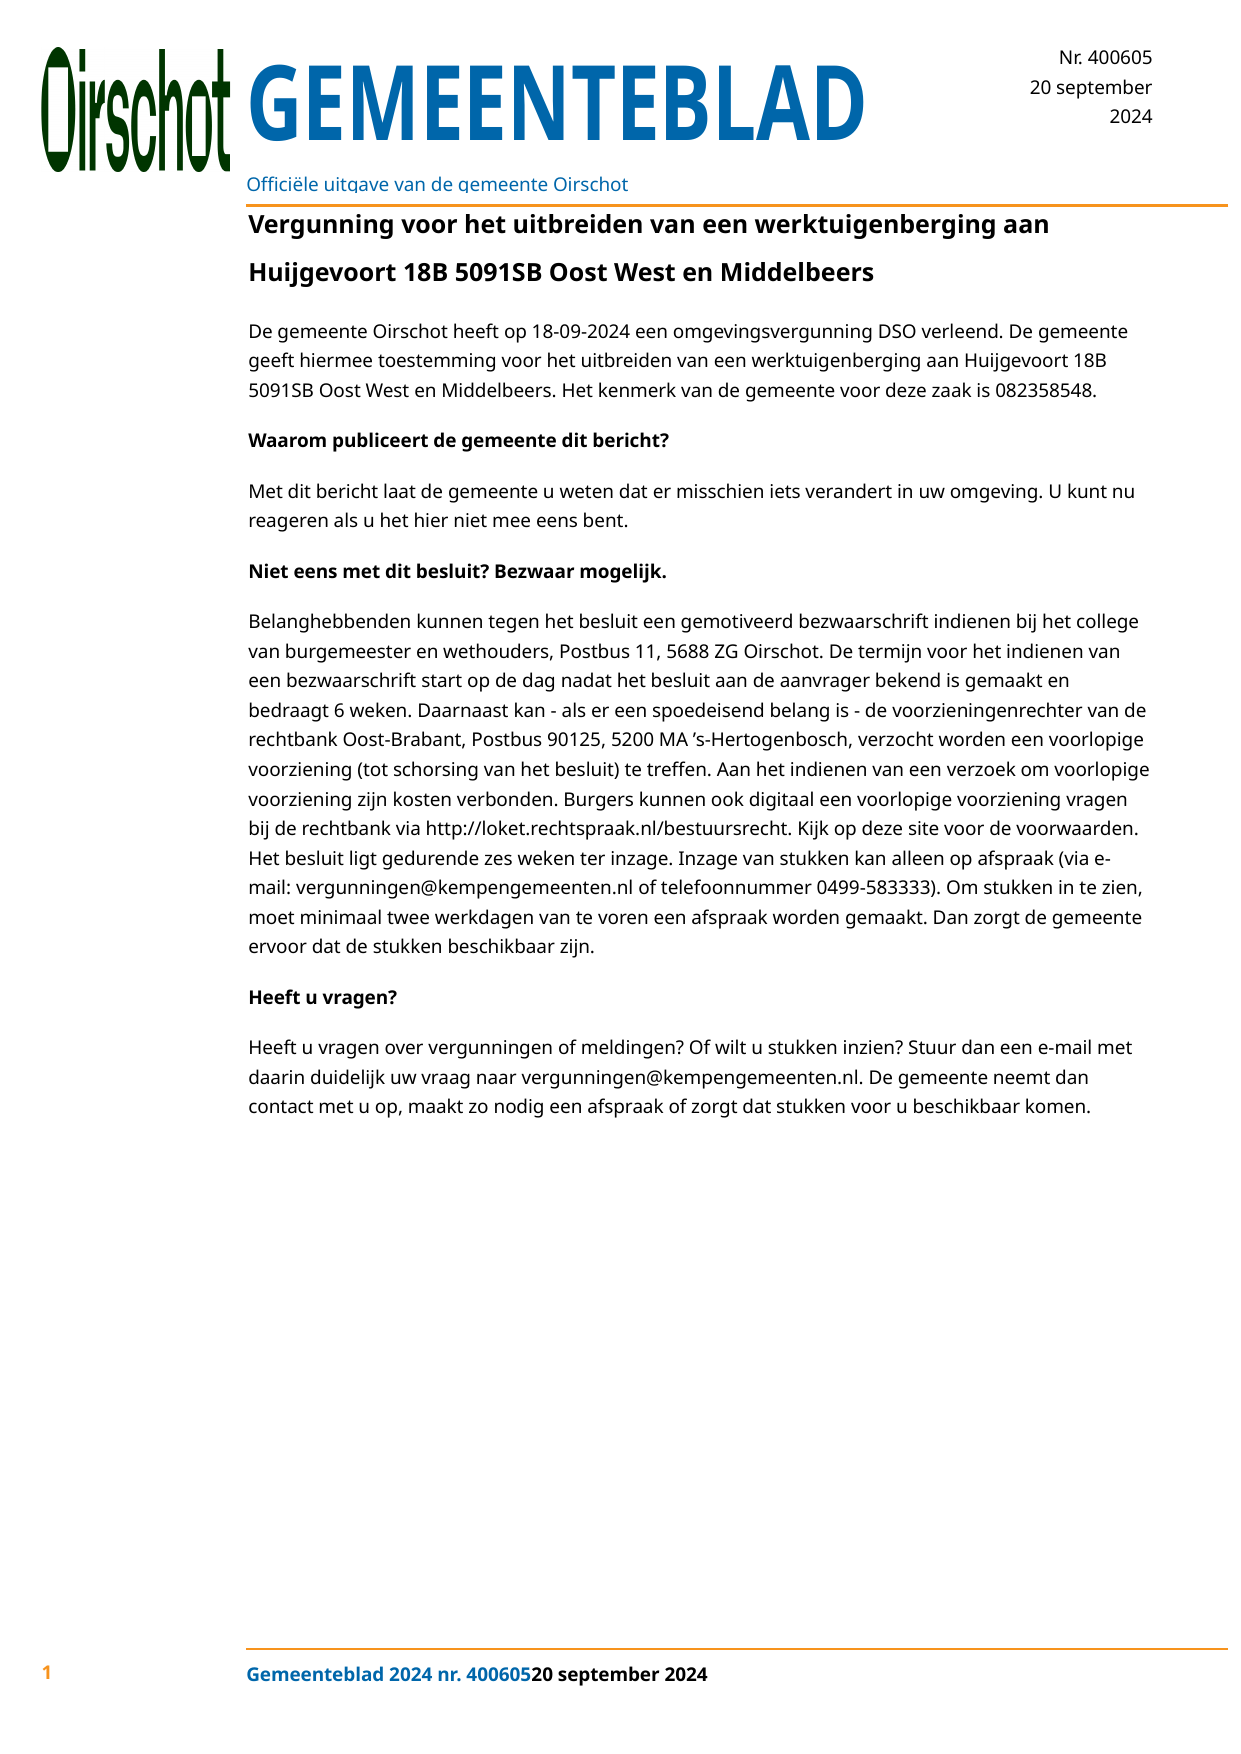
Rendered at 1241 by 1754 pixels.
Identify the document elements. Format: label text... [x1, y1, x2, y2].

text Niet eens met dit besluit? Bezwaar mogelijk. [248, 558, 1152, 584]
text Heeft u vragen? [248, 984, 1152, 1010]
text Belanghebbenden kunnen tegen het besluit een gemotiveerd bezwaarschrift indienen bij het college van burgemeester en wethouders, Postbus 11, 5688 ZG Oirschot. De termijn voor het indienen van een bezwaarschrift start op de dag nadat het besluit aan de aanvrager bekend is gemaakt en bedraagt 6 weken. Daarnaast kan - als er een spoedeisend belang is - de voorzieningenrechter van de rechtbank Oost-Brabant, Postbus 90125, 5200 MA ’s-Hertogenbosch, verzocht worden een voorlopige voorziening (tot schorsing van het besluit) te treffen. Aan het indienen van een verzoek om voorlopige voorziening zijn kosten verbonden. Burgers kunnen ook digitaal een voorlopige voorziening vragen bij de rechtbank via http://loket.rechtspraak.nl/bestuursrecht. Kijk op deze site voor de voorwaarden. Het besluit ligt gedurende zes weken ter inzage. Inzage van stukken kan alleen op afspraak (via e-mail: vergunningen@kempengemeenten.nl of telefoonnummer 0499-583333). Om stukken in te zien, moet minimaal twee werkdagen van te voren een afspraak worden gemaakt. Dan zorgt de gemeente ervoor dat de stukken beschikbaar zijn. [248, 608, 1152, 959]
picture [41, 47, 231, 172]
text Vergunning voor het uitbreiden van een werktuigenberging aan Huijgevoort 18B 5091SB Oost West en Middelbeers [248, 207, 1152, 288]
text Waarom publiceert de gemeente dit bericht? [248, 427, 1152, 453]
text Heeft u vragen over vergunningen of meldingen? Of wilt u stukken inzien? Stuur dan een e-mail met daarin duidelijk uw vraag naar vergunningen@kempengemeenten.nl. De gemeente neemt dan contact met u op, maakt zo nodig een afspraak of zorgt dat stukken voor u beschikbaar komen. [248, 1034, 1152, 1119]
text Met dit bericht laat de gemeente u weten dat er misschien iets verandert in uw omgeving. U kunt nu reageren als u het hier niet mee eens bent. [248, 478, 1152, 533]
text De gemeente Oirschot heeft op 18-09-2024 een omgevingsvergunning DSO verleend. De gemeente geeft hiermee toestemming voor het uitbreiden van een werktuigenberging aan Huijgevoort 18B 5091SB Oost West en Middelbeers. Het kenmerk van de gemeente voor deze zaak is 082358548. [248, 318, 1152, 403]
